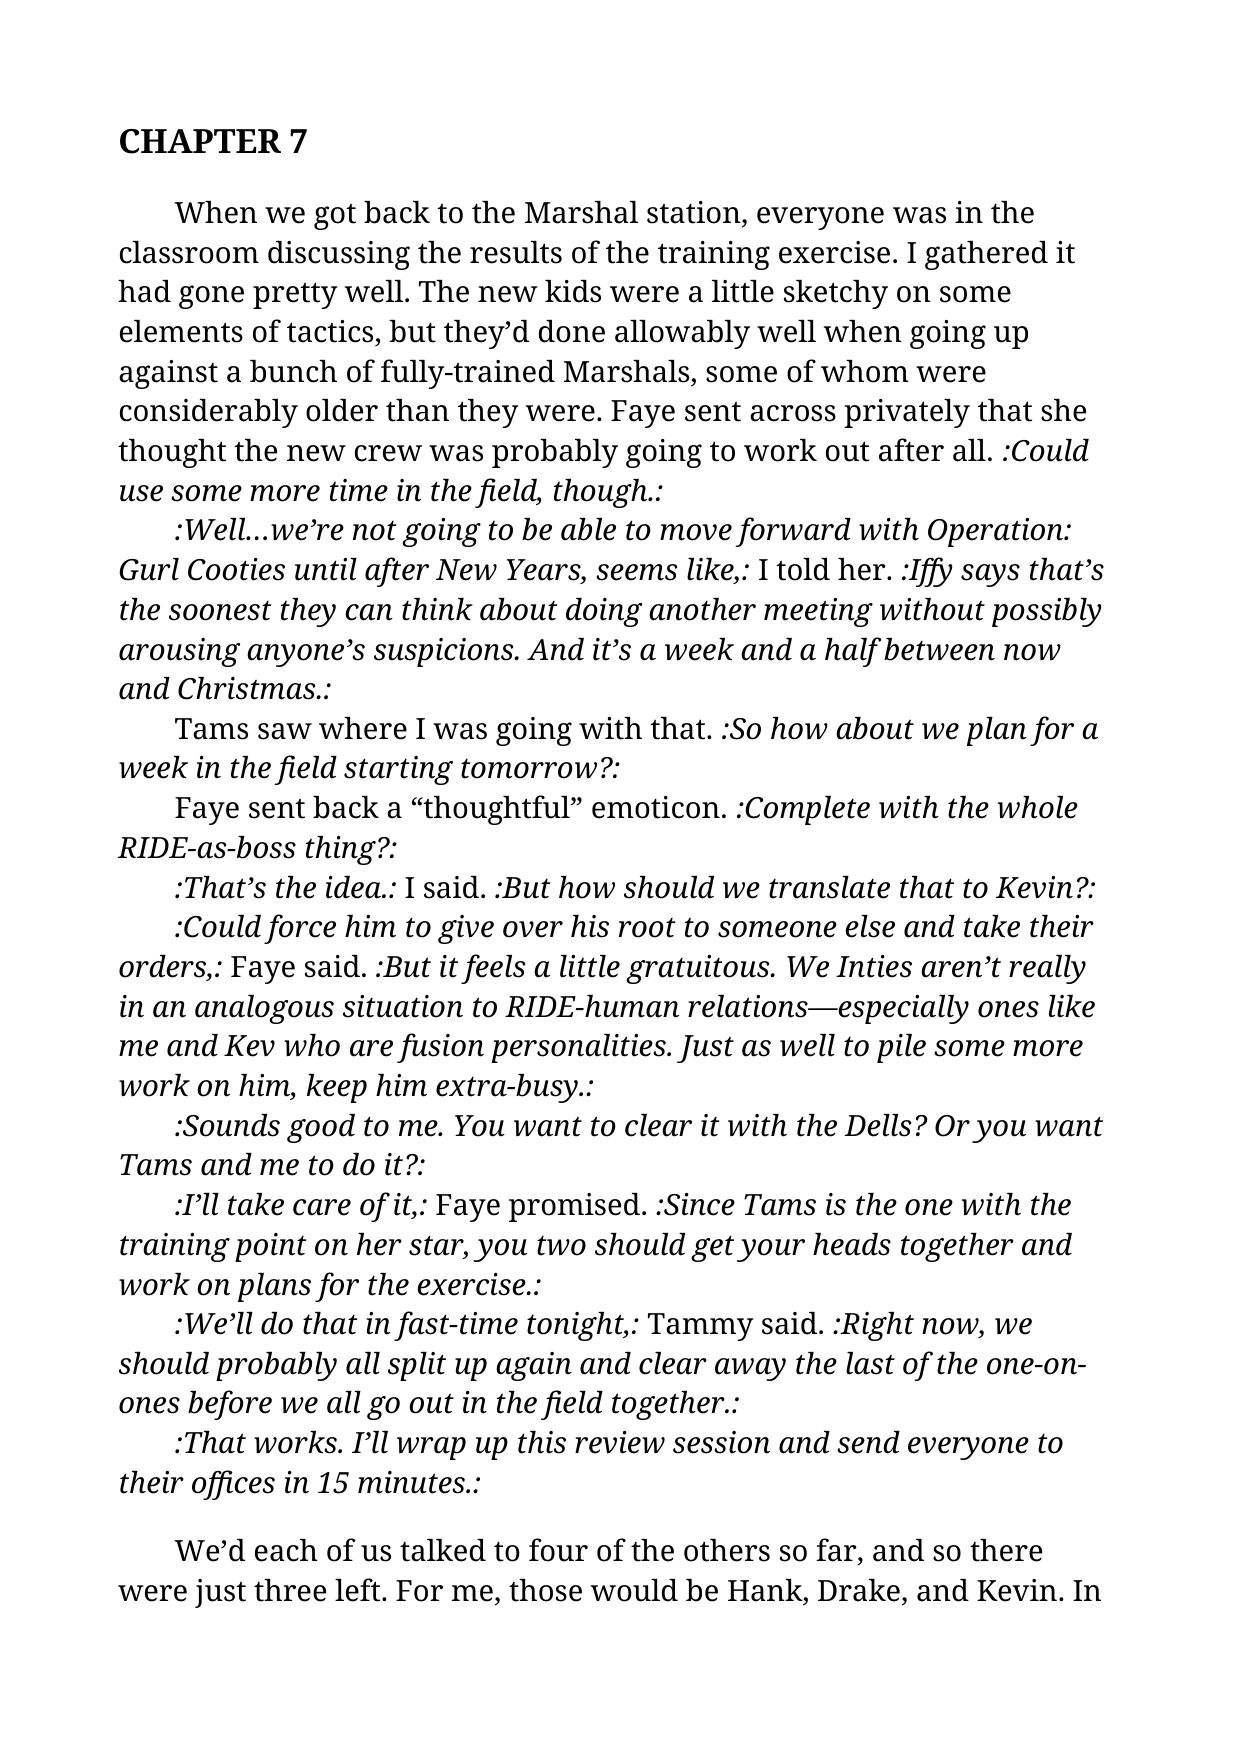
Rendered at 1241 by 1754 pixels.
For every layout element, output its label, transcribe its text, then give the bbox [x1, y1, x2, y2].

text :Well…we’re not going to be able to move forward with Operation: Gurl Cooties until after New Years, seems like,: I told her. :Iffy says that’s the soonest they can think about doing another meeting without possibly arousing anyone’s suspicions. And it’s a week and a half between now and Christmas.: [118, 510, 1122, 708]
text CHAPTER 7 [118, 118, 1122, 163]
text :Could force him to give over his root to someone else and take their orders,: Faye said. :But it feels a little gratuitous. We Inties aren’t really in an analogous situation to RIDE-human relations—especially ones like me and Kev who are fusion personalities. Just as well to pile some more work on him, keep him extra-busy.: [118, 907, 1122, 1105]
text :We’ll do that in fast-time tonight,: Tammy said. :Right now, we should probably all split up again and clear away the last of the one-on-ones before we all go out in the field together.: [118, 1303, 1122, 1422]
text :Sounds good to me. You want to clear it with the Dells? Or you want Tams and me to do it?: [118, 1105, 1122, 1184]
text Faye sent back a “thoughtful” emoticon. :Complete with the whole RIDE-as-boss thing?: [118, 787, 1122, 867]
text When we got back to the Marshal station, everyone was in the classroom discussing the results of the training exercise. I gathered it had gone pretty well. The new kids were a little sketchy on some elements of tactics, but they’d done allowably well when going up against a bunch of fully-trained Marshals, some of whom were considerably older than they were. Faye sent across privately that she thought the new crew was probably going to work out after all. :Could use some more time in the field, though.: [118, 192, 1122, 510]
text We’d each of us talked to four of the others so far, and so there were just three left. For me, those would be Hank, Drake, and Kevin. In [118, 1531, 1122, 1610]
text Tams saw where I was going with that. :So how about we plan for a week in the field starting tomorrow?: [118, 708, 1122, 787]
text :That works. I’ll wrap up this review session and send everyone to their offices in 15 minutes.: [118, 1422, 1122, 1502]
text :That’s the idea.: I said. :But how should we translate that to Kevin?: [118, 867, 1122, 907]
text :I’ll take care of it,: Faye promised. :Since Tams is the one with the training point on her star, you two should get your heads together and work on plans for the exercise.: [118, 1184, 1122, 1303]
